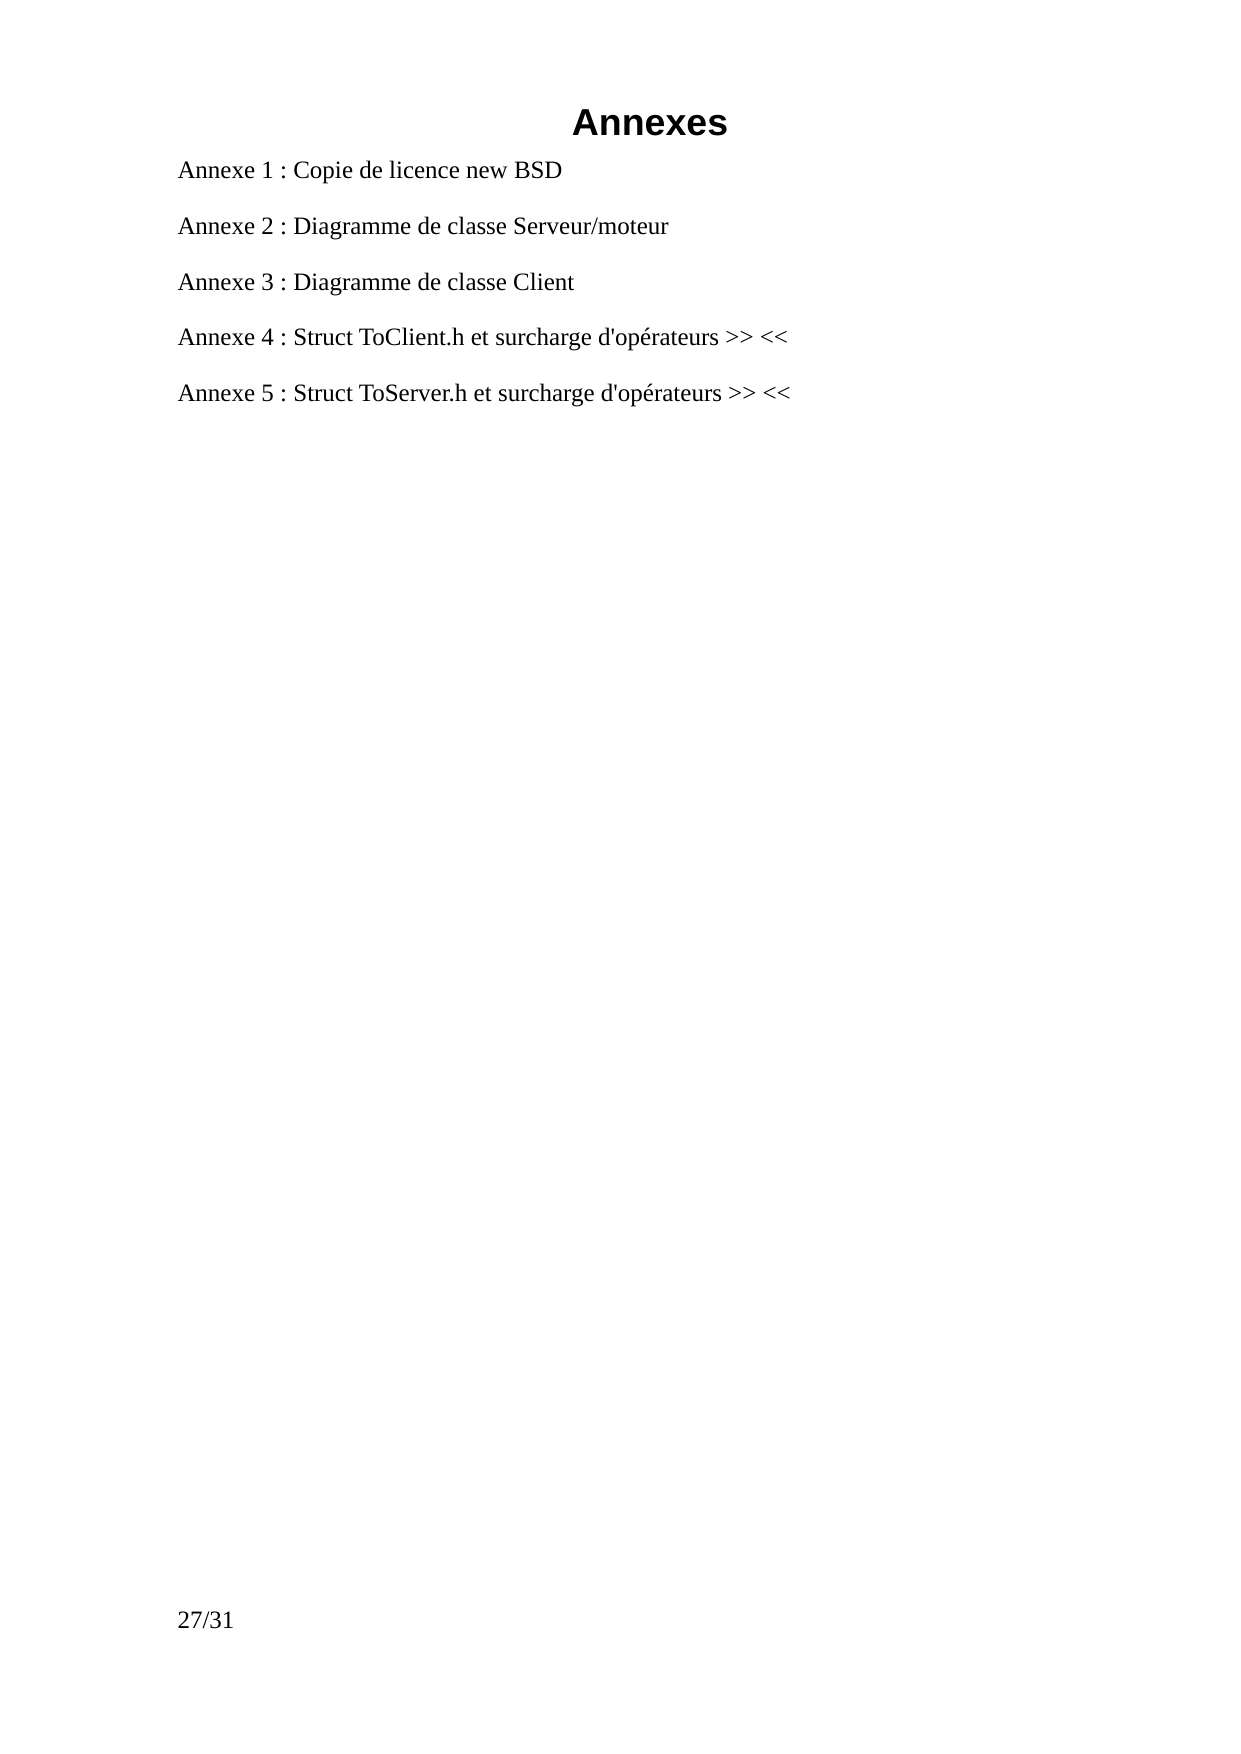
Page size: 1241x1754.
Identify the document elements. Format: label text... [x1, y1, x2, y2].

text Annexe 5 : Struct ToServer.h et surcharge d'opérateurs >> << [177, 378, 1122, 407]
subtitle Annexes [177, 100, 1122, 143]
text Annexe 2 : Diagramme de classe Serveur/moteur [177, 211, 1122, 240]
text Annexe 3 : Diagramme de classe Client [177, 267, 1122, 296]
text Annexe 1 : Copie de licence new BSD [177, 156, 1122, 184]
text Annexe 4 : Struct ToClient.h et surcharge d'opérateurs >> << [177, 322, 1122, 351]
